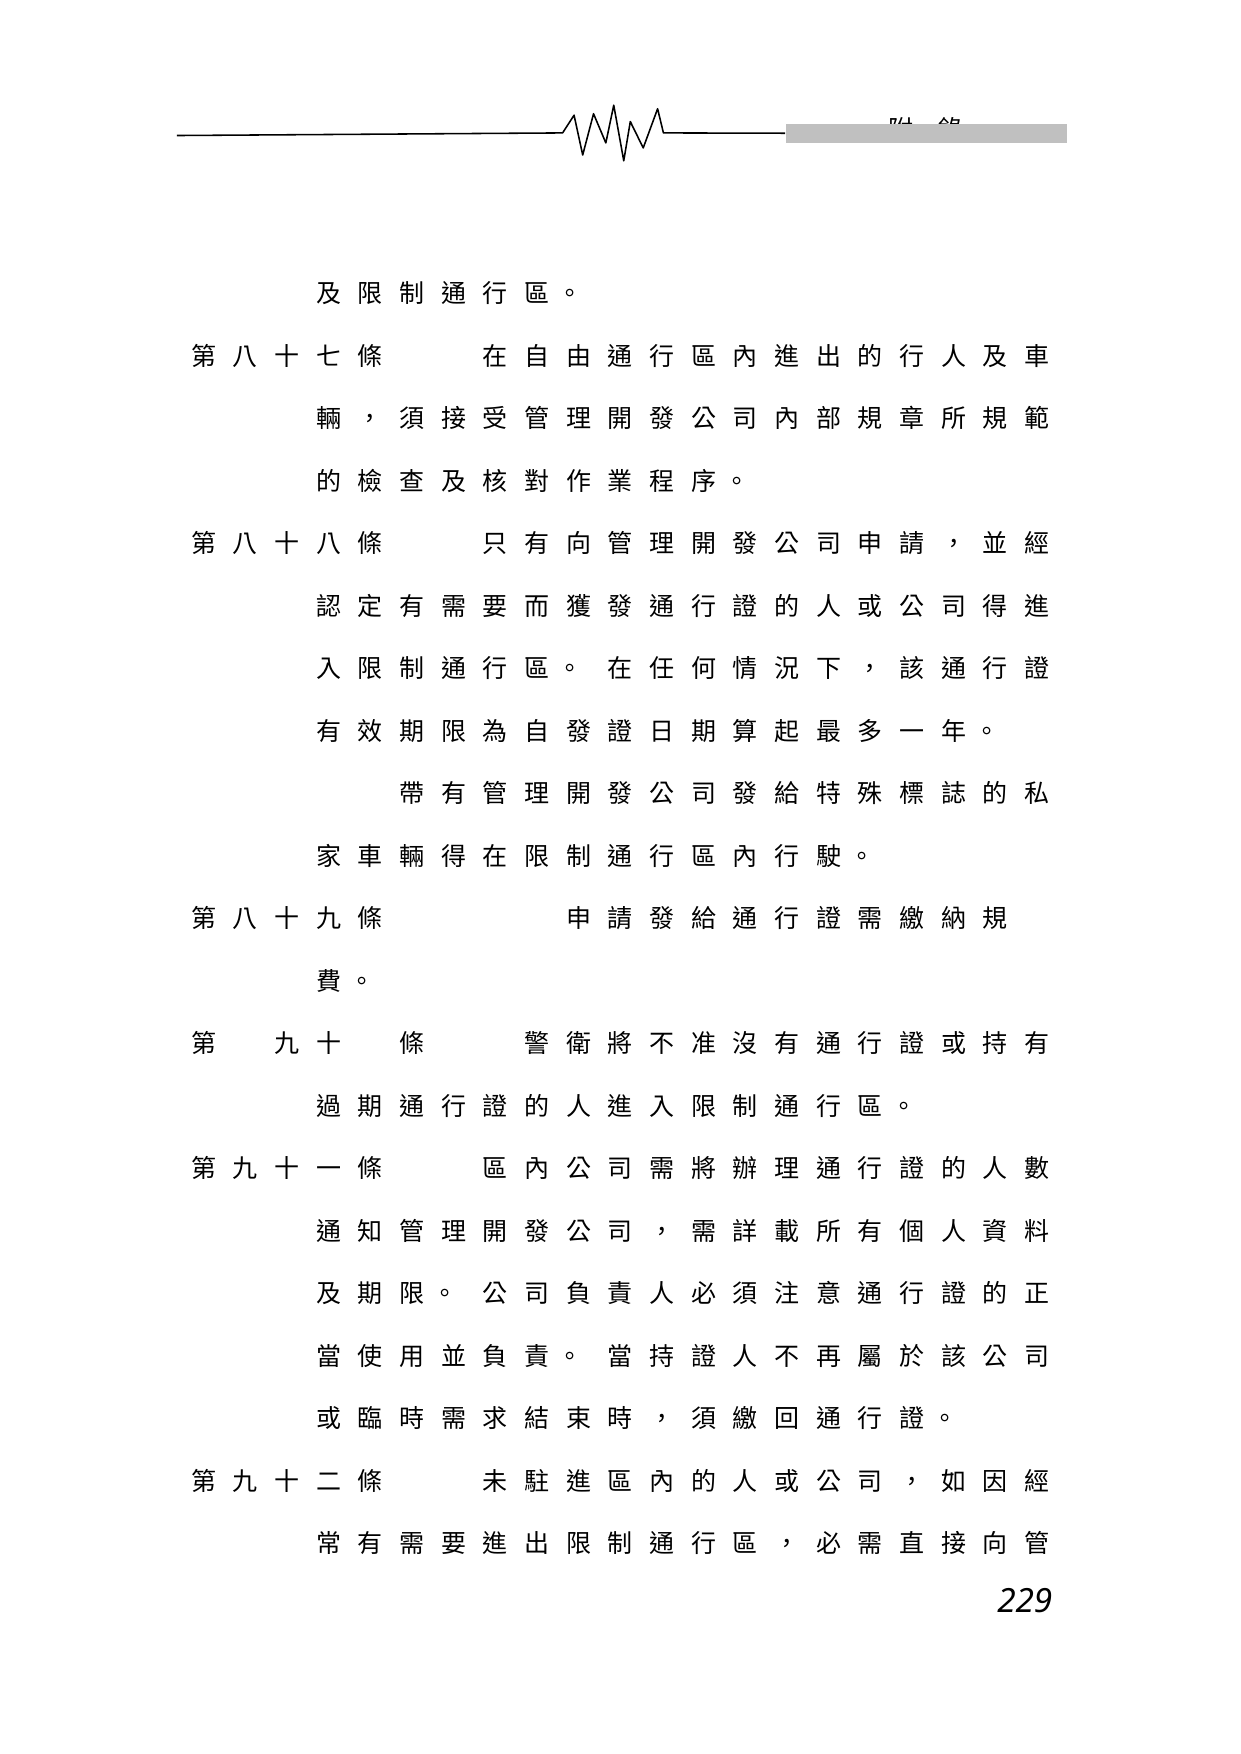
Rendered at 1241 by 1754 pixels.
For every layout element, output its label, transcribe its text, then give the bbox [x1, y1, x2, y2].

text 第九十二條 未駐進區內的人或公司，如因經常有需要進出限制通行區，必需直接向管 [183, 1438, 1058, 1563]
text 第 九十 條 警衛將不准沒有通行證或持有過期通行證的人進入限制通行區。 [183, 1000, 1058, 1125]
text 第八十九條 申請發給通行證需繳納規費。 [183, 875, 1058, 1000]
text 第九十一條 區內公司需將辦理通行證的人數通知管理開發公司，需詳載所有個人資料及期限。公司負責人必須注意通行證的正當使用並負責。當持證人不再屬於該公司或臨時需求結束時，須繳回通行證。 [183, 1125, 1058, 1438]
text 第八十七條 在自由通行區內進出的行人及車輛，須接受管理開發公司內部規章所規範的檢查及核對作業程序。 [183, 313, 1058, 500]
text 及限制通行區。 [183, 250, 1058, 313]
text 第八十八條 只有向管理開發公司申請，並經認定有需要而獲發通行證的人或公司得進入限制通行區。在任何情況下，該通行證有效期限為自發證日期算起最多一年。 [183, 500, 1058, 750]
text 帶有管理開發公司發給特殊標誌的私家車輛得在限制通行區內行駛。 [306, 750, 1058, 875]
